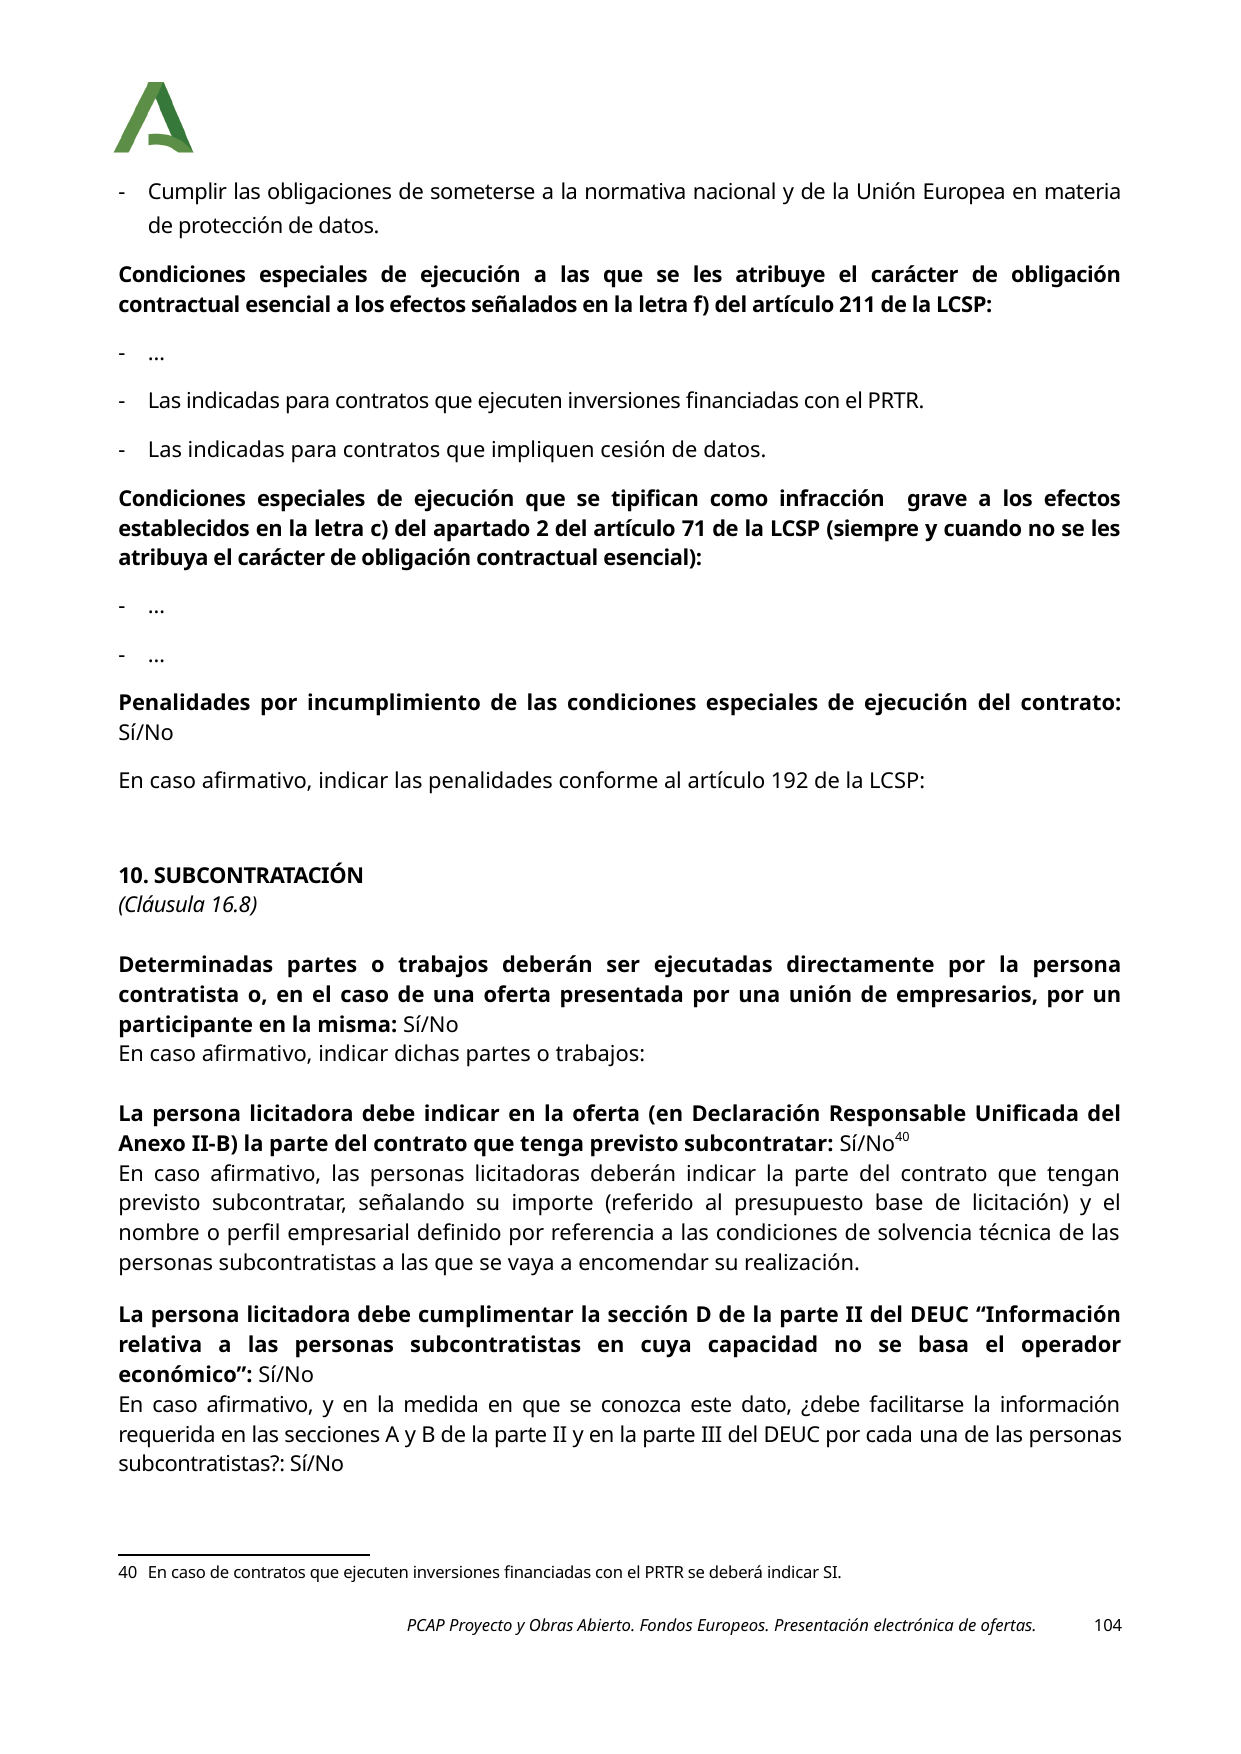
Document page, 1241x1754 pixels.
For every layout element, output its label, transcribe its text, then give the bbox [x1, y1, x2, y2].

text En caso afirmativo, indicar las penalidades conforme al artículo 192 de la LCSP: [118, 765, 1122, 794]
text En caso afirmativo, y en la medida en que se conozca este dato, ¿debe facilitarse la información requerida en las secciones A y B de la parte II y en la parte III del DEUC por cada una de las personas subcontratistas?: Sí/No [118, 1389, 1122, 1478]
text En caso afirmativo, las personas licitadoras deberán indicar la parte del contrato que tengan previsto subcontratar, señalando su importe (referido al presupuesto base de licitación) y el nombre o perfil empresarial definido por referencia a las condiciones de solvencia técnica de las personas subcontratistas a las que se vaya a encomendar su realización. [118, 1158, 1122, 1277]
text Condiciones especiales de ejecución a las que se les atribuye el carácter de obligación contractual esencial a los efectos señalados en la letra f) del artículo 211 de la LCSP: [118, 259, 1122, 319]
text - … [118, 590, 1122, 620]
picture [109, 77, 198, 157]
text En caso de contratos que ejecuten inversiones financiadas con el PRTR se deberá indicar SI. [118, 1561, 1122, 1584]
text - Cumplir las obligaciones de someterse a la normativa nacional y de la Unión Europea en materia de protección de datos. [118, 176, 1122, 240]
text Penalidades por incumplimiento de las condiciones especiales de ejecución del contrato: Sí/No [118, 687, 1122, 747]
text - Las indicadas para contratos que impliquen cesión de datos. [118, 434, 1122, 464]
text La persona licitadora debe cumplimentar la sección D de la parte II del DEUC “Información relativa a las personas subcontratistas en cuya capacidad no se basa el operador económico”: Sí/No [118, 1299, 1122, 1389]
text - … [118, 639, 1122, 668]
text 10. SUBCONTRATACIÓN [118, 860, 1122, 889]
text - Las indicadas para contratos que ejecuten inversiones financiadas con el PRTR. [118, 385, 1122, 415]
text Condiciones especiales de ejecución que se tipifican como infracción grave a los efectos establecidos en la letra c) del apartado 2 del artículo 71 de la LCSP (siempre y cuando no se les atribuya el carácter de obligación contractual esencial): [118, 483, 1122, 572]
text Determinadas partes o trabajos deberán ser ejecutadas directamente por la persona contratista o, en el caso de una oferta presentada por una unión de empresarios, por un participante en la misma: Sí/No [118, 949, 1122, 1038]
text (Cláusula 16.8) [118, 889, 1122, 919]
text La persona licitadora debe indicar en la oferta (en Declaración Responsable Unificada del Anexo II-B) la parte del contrato que tenga previsto subcontratar: Sí/No [118, 1098, 1122, 1158]
text - … [118, 337, 1122, 366]
text En caso afirmativo, indicar dichas partes o trabajos: [118, 1038, 1122, 1068]
